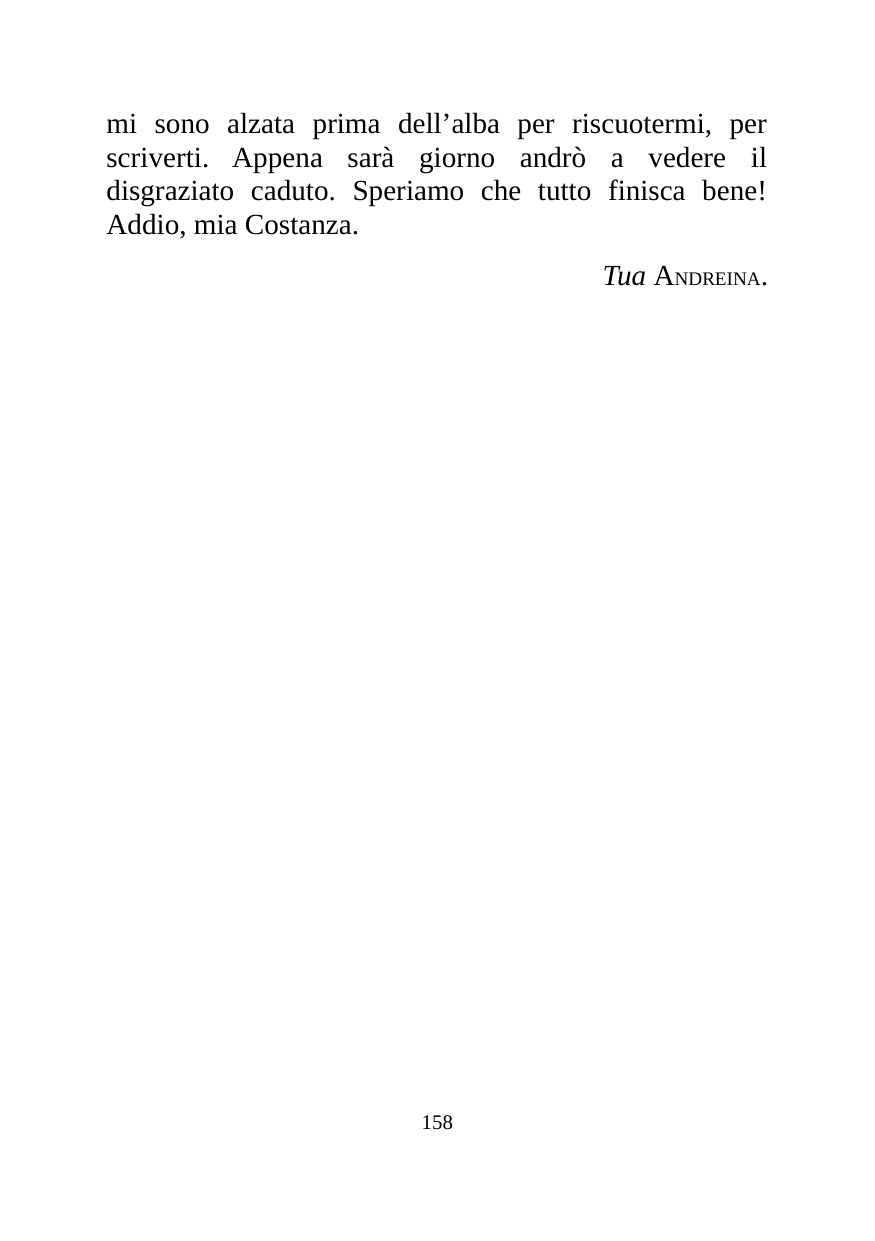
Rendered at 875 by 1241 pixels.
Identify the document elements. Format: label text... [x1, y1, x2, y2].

text mi sono alzata prima dell’alba per riscuotermi, per scriverti. Appena sarà giorno andrò a vedere il disgraziato caduto. Speriamo che tutto finisca bene! Addio, mia Costanza. [106, 106, 768, 240]
text Tua Andreina. [106, 258, 768, 292]
